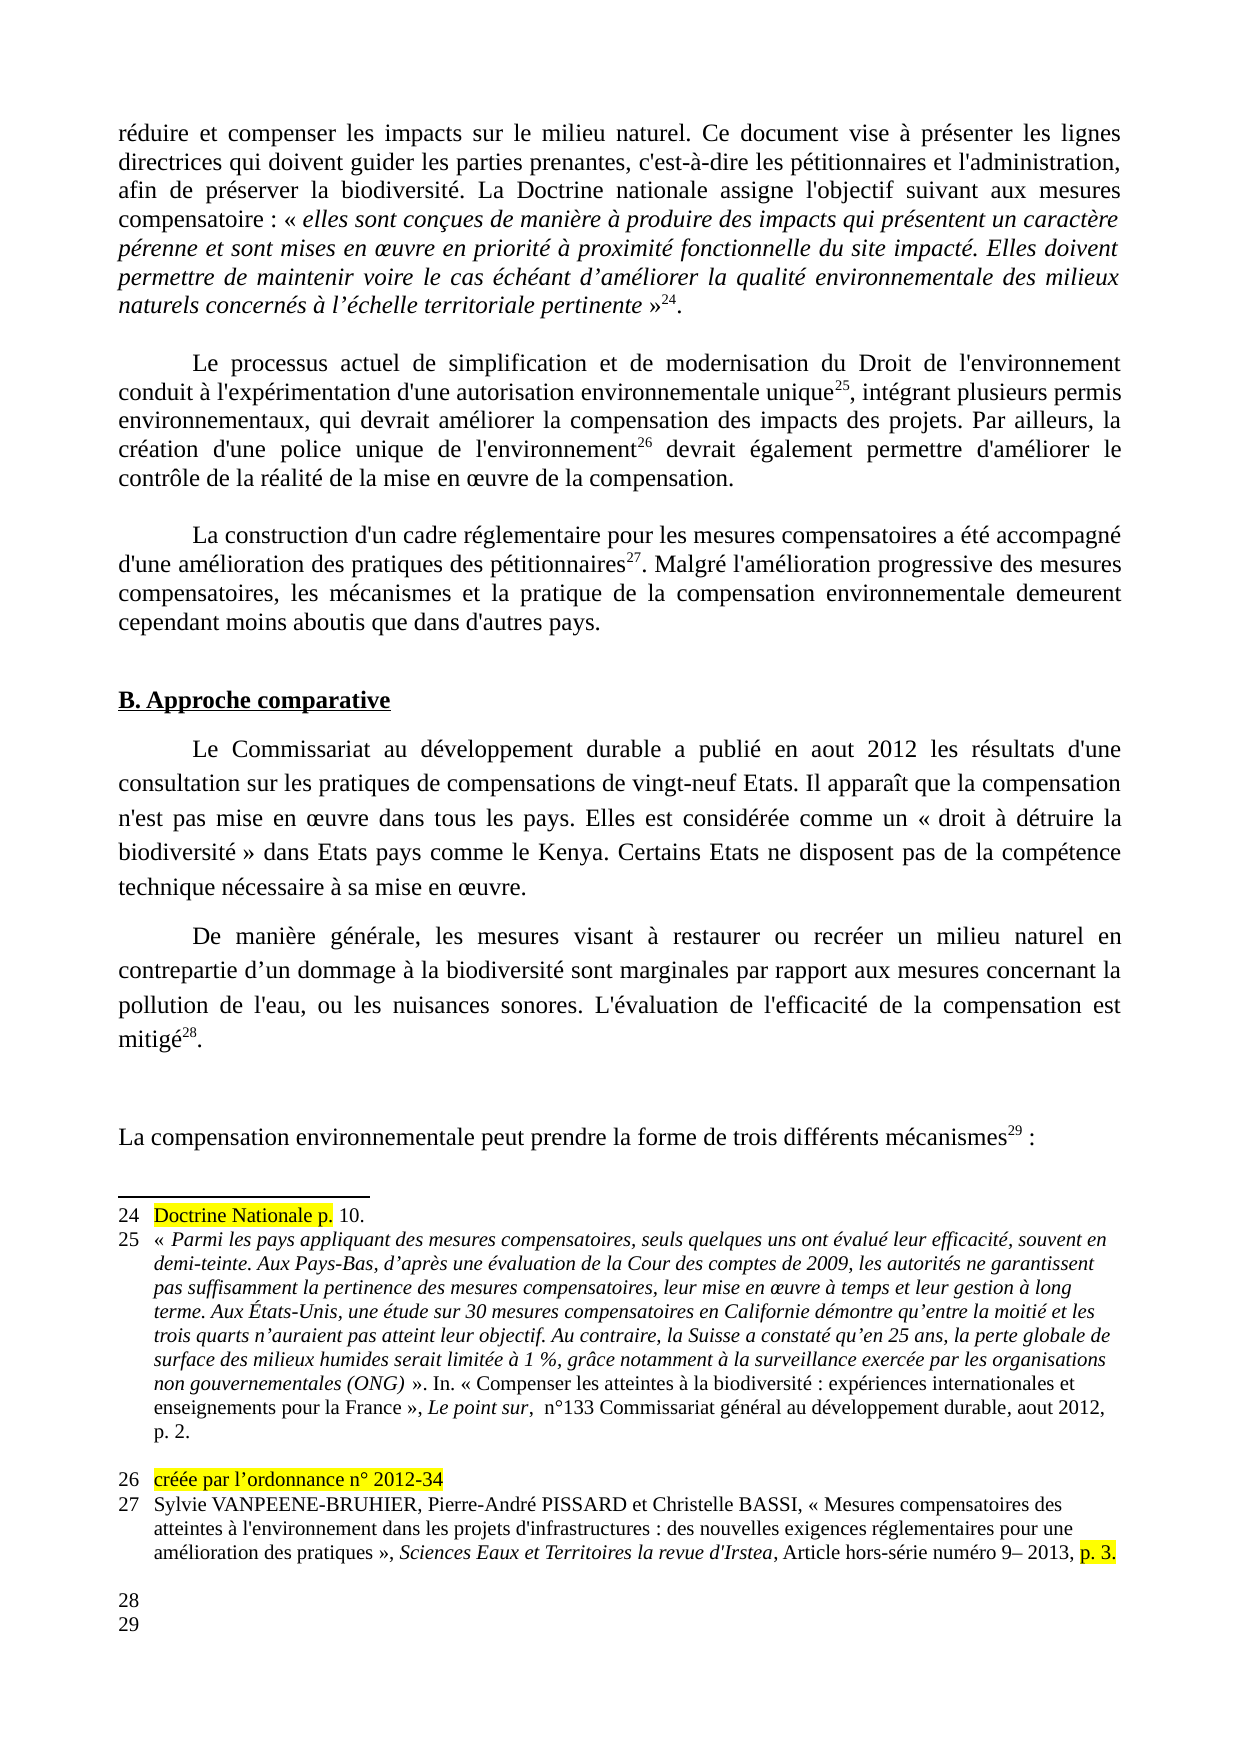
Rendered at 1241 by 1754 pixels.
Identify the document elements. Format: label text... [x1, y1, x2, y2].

text La construction d'un cadre réglementaire pour les mesures compensatoires a été accompagné d'une amélioration des pratiques des pétitionnaires. Malgré l'amélioration progressive des mesures compensatoires, les mécanismes et la pratique de la compensation environnementale demeurent cependant moins aboutis que dans d'autres pays. [118, 521, 1122, 636]
text Doctrine Nationale p. 10. [118, 1203, 1122, 1227]
text La compensation environnementale peut prendre la forme de trois différents mécanismes : [118, 1122, 1122, 1151]
text « Parmi les pays appliquant des mesures compensatoires, seuls quelques uns ont évalué leur efficacité, souvent en demi-teinte. Aux Pays-Bas, d’après une évaluation de la Cour des comptes de 2009, les autorités ne garantissent pas suffisamment la pertinence des mesures compensatoires, leur mise en œuvre à temps et leur gestion à long terme. Aux États-Unis, une étude sur 30 mesures compensatoires en Californie démontre qu’entre la moitié et les trois quarts n’auraient pas atteint leur objectif. Au contraire, la Suisse a constaté qu’en 25 ans, la perte globale de surface des milieux humides serait limitée à 1 %, grâce notamment à la surveillance exercée par les organisations non gouvernementales (ONG) ». In. « Compenser les atteintes à la biodiversité : expériences internationales et enseignements pour la France », Le point sur, n°133 Commissariat général au développement durable, aout 2012, p. 2. [118, 1227, 1122, 1443]
text réduire et compenser les impacts sur le milieu naturel. Ce document vise à présenter les lignes directrices qui doivent guider les parties prenantes, c'est-à-dire les pétitionnaires et l'administration, afin de préserver la biodiversité. La Doctrine nationale assigne l'objectif suivant aux mesures compensatoire : « elles sont conçues de manière à produire des impacts qui présentent un caractère pérenne et sont mises en œuvre en priorité à proximité fonctionnelle du site impacté. Elles doivent permettre de maintenir voire le cas échéant d’améliorer la qualité environnementale des milieux naturels concernés à l’échelle territoriale pertinente ». [118, 118, 1122, 319]
text B. Approche comparative [118, 685, 1122, 713]
text Sylvie VANPEENE-BRUHIER, Pierre-André PISSARD et Christelle BASSI, « Mesures compensatoires des atteintes à l'environnement dans les projets d'infrastructures : des nouvelles exigences réglementaires pour une amélioration des pratiques », Sciences Eaux et Territoires la revue d'Irstea, Article hors-série numéro 9– 2013, p. 3. [118, 1491, 1122, 1564]
text Le Commissariat au développement durable a publié en aout 2012 les résultats d'une consultation sur les pratiques de compensations de vingt-neuf Etats. Il apparaît que la compensation n'est pas mise en œuvre dans tous les pays. Elles est considérée comme un « droit à détruire la biodiversité » dans Etats pays comme le Kenya. Certains Etats ne disposent pas de la compétence technique nécessaire à sa mise en œuvre. [118, 734, 1122, 900]
text créée par l’ordonnance n° 2012-34 [118, 1467, 1122, 1491]
text Le processus actuel de simplification et de modernisation du Droit de l'environnement conduit à l'expérimentation d'une autorisation environnementale unique, intégrant plusieurs permis environnementaux, qui devrait améliorer la compensation des impacts des projets. Par ailleurs, la création d'une police unique de l'environnement devrait également permettre d'améliorer le contrôle de la réalité de la mise en œuvre de la compensation. [118, 348, 1122, 492]
text De manière générale, les mesures visant à restaurer ou recréer un milieu naturel en contrepartie d’un dommage à la biodiversité sont marginales par rapport aux mesures concernant la pollution de l'eau, ou les nuisances sonores. L'évaluation de l'efficacité de la compensation est mitigé. [118, 921, 1122, 1053]
